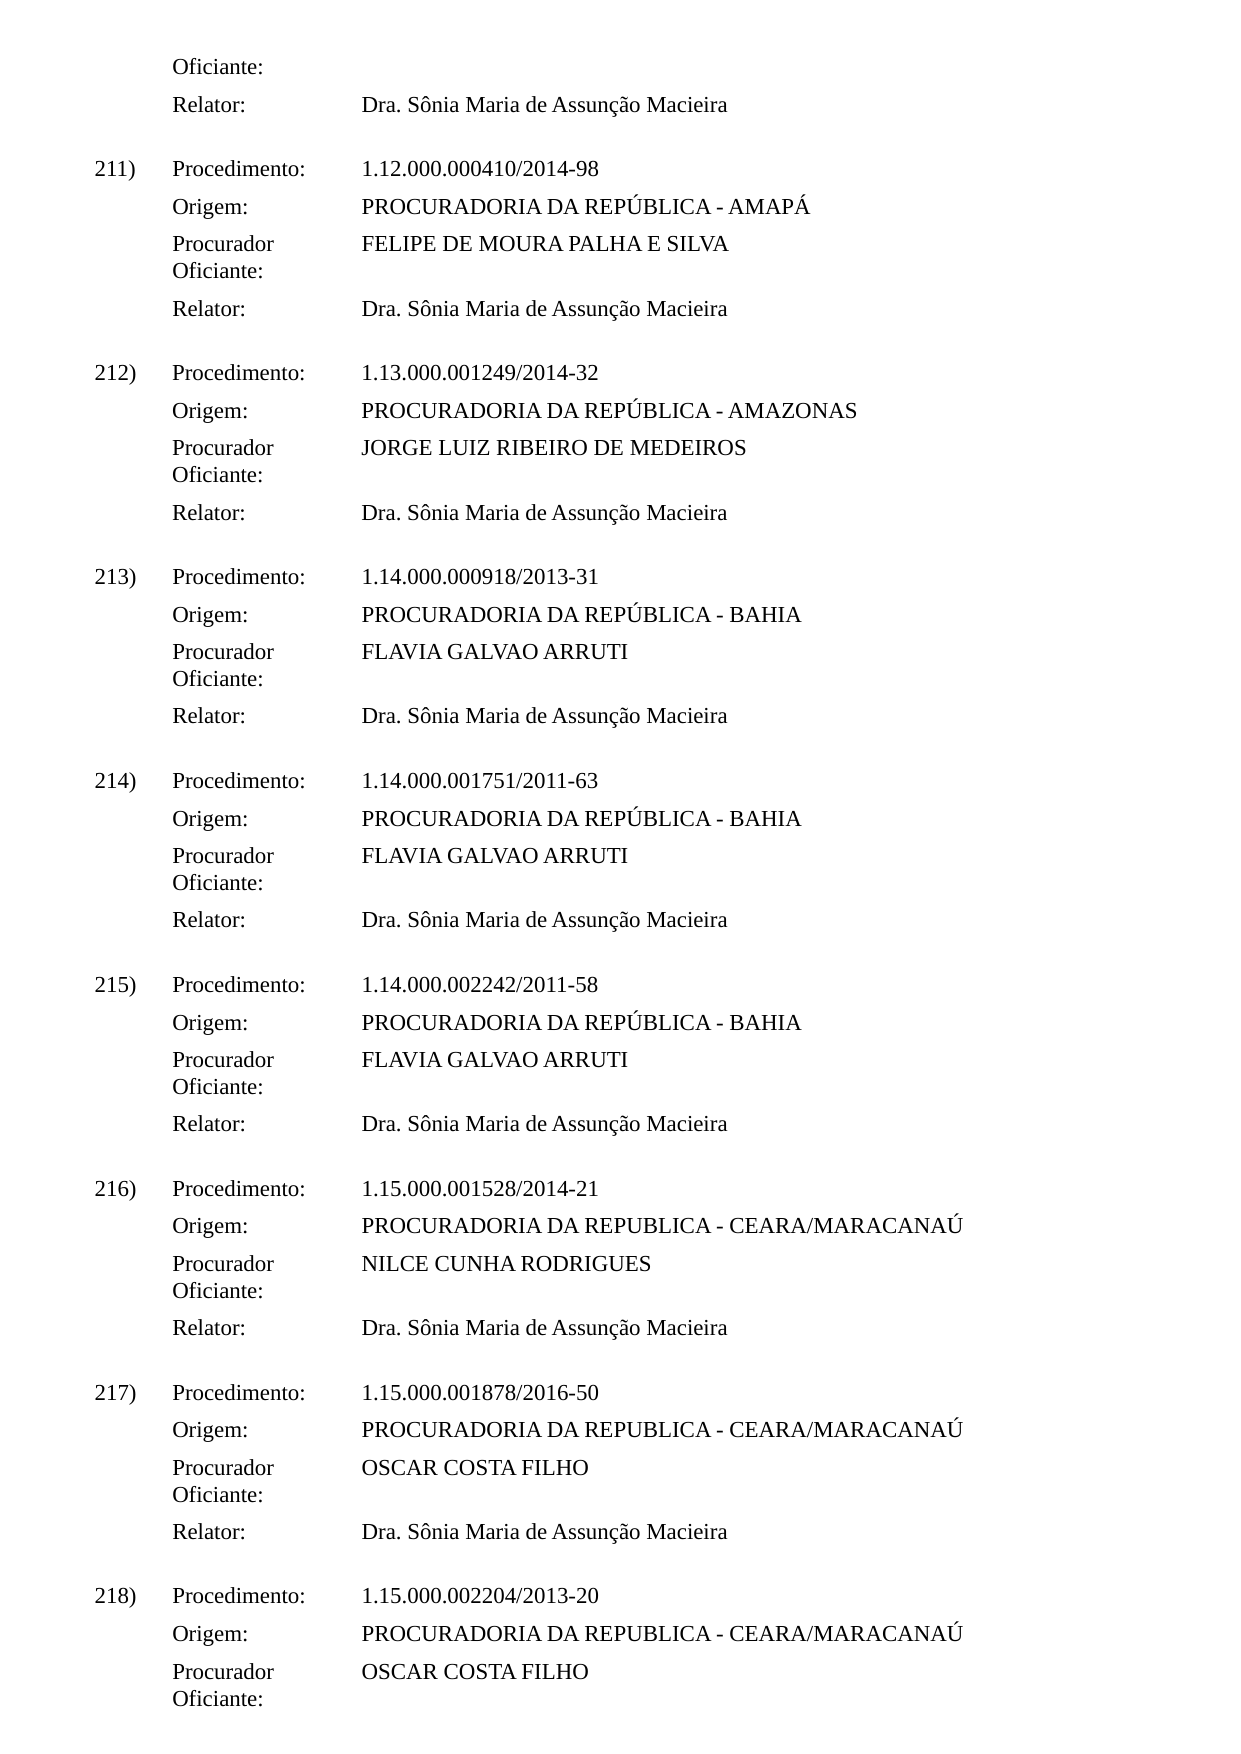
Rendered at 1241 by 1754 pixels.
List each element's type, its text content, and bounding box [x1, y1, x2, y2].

table_cell [89, 697, 166, 735]
table_cell Relator: [166, 85, 356, 123]
table_cell Relator: [166, 1513, 356, 1551]
table_header Procedimento: [166, 353, 356, 391]
table_cell FLAVIA GALVAO ARRUTI [356, 633, 1193, 697]
table_cell [356, 47, 1193, 85]
table_header 218) [89, 1577, 166, 1615]
table_header 215) [89, 965, 166, 1003]
table_header Procedimento: [166, 761, 356, 799]
table_cell PROCURADORIA DA REPUBLICA - CEARA/MARACANAÚ [356, 1615, 1193, 1652]
table_cell Procurador Oficiante: [166, 633, 356, 697]
table_header Procedimento: [166, 149, 356, 187]
table_cell [89, 429, 166, 493]
table_cell [89, 187, 166, 225]
table_cell Relator: [166, 697, 356, 735]
table_header Procedimento: [166, 965, 356, 1003]
table_header 1.14.000.000918/2013-31 [356, 557, 1193, 595]
table_header 213) [89, 557, 166, 595]
table_cell [89, 289, 166, 327]
table_header 1.14.000.001751/2011-63 [356, 761, 1193, 799]
table_cell NILCE CUNHA RODRIGUES [356, 1245, 1193, 1309]
table_cell Dra. Sônia Maria de Assunção Macieira [356, 289, 1193, 327]
table_cell Procurador Oficiante: [166, 225, 356, 289]
table_cell Dra. Sônia Maria de Assunção Macieira [356, 697, 1193, 735]
table_header 216) [89, 1169, 166, 1207]
table_header Procedimento: [166, 557, 356, 595]
table_header 1.15.000.002204/2013-20 [356, 1577, 1193, 1615]
table_cell Relator: [166, 1105, 356, 1143]
table_cell Procurador Oficiante: [166, 837, 356, 901]
table_cell [89, 901, 166, 939]
table_cell [89, 1411, 166, 1448]
table_header 1.15.000.001878/2016-50 [356, 1373, 1193, 1411]
table_cell [89, 837, 166, 901]
table_cell [89, 1041, 166, 1105]
table_cell Origem: [166, 595, 356, 633]
table_cell FLAVIA GALVAO ARRUTI [356, 1041, 1193, 1105]
table_cell Relator: [166, 1309, 356, 1347]
table_cell Dra. Sônia Maria de Assunção Macieira [356, 1105, 1193, 1143]
table_cell [89, 1513, 166, 1551]
table_cell Procurador Oficiante: [166, 1653, 356, 1717]
table_cell [89, 391, 166, 429]
table_header Procedimento: [166, 1577, 356, 1615]
table_cell PROCURADORIA DA REPUBLICA - CEARA/MARACANAÚ [356, 1207, 1193, 1244]
table_cell Procurador Oficiante: [166, 1041, 356, 1105]
table_cell PROCURADORIA DA REPÚBLICA - AMAPÁ [356, 187, 1193, 225]
table_cell [89, 493, 166, 531]
table_cell [89, 85, 166, 123]
table_header 1.13.000.001249/2014-32 [356, 353, 1193, 391]
table_cell Origem: [166, 1207, 356, 1244]
table_cell Dra. Sônia Maria de Assunção Macieira [356, 901, 1193, 939]
table_cell OSCAR COSTA FILHO [356, 1653, 1193, 1717]
table_cell [89, 1449, 166, 1513]
table_cell [89, 1245, 166, 1309]
table_cell PROCURADORIA DA REPÚBLICA - BAHIA [356, 595, 1193, 633]
table_header Procedimento: [166, 1169, 356, 1207]
table_header Procedimento: [166, 1373, 356, 1411]
table_header 1.12.000.000410/2014-98 [356, 149, 1193, 187]
table_cell Oficiante: [166, 47, 356, 85]
table_cell [89, 1653, 166, 1717]
table_cell Procurador Oficiante: [166, 1245, 356, 1309]
table_cell [89, 1105, 166, 1143]
table_cell Origem: [166, 187, 356, 225]
table_cell PROCURADORIA DA REPÚBLICA - BAHIA [356, 799, 1193, 837]
table_cell PROCURADORIA DA REPÚBLICA - BAHIA [356, 1003, 1193, 1041]
table_cell JORGE LUIZ RIBEIRO DE MEDEIROS [356, 429, 1193, 493]
table_cell OSCAR COSTA FILHO [356, 1449, 1193, 1513]
table_header 214) [89, 761, 166, 799]
table_cell Procurador Oficiante: [166, 1449, 356, 1513]
table_header 217) [89, 1373, 166, 1411]
table_cell [89, 47, 166, 85]
table_cell [89, 595, 166, 633]
table_cell Dra. Sônia Maria de Assunção Macieira [356, 85, 1193, 123]
table_cell Origem: [166, 1003, 356, 1041]
table_cell [89, 799, 166, 837]
table_cell [89, 1309, 166, 1347]
table_header 212) [89, 353, 166, 391]
table_header 1.15.000.001528/2014-21 [356, 1169, 1193, 1207]
table_cell [89, 1003, 166, 1041]
table_cell Relator: [166, 493, 356, 531]
table_cell Dra. Sônia Maria de Assunção Macieira [356, 1513, 1193, 1551]
table_cell Origem: [166, 799, 356, 837]
table_header 211) [89, 149, 166, 187]
table_cell Dra. Sônia Maria de Assunção Macieira [356, 493, 1193, 531]
table_cell FELIPE DE MOURA PALHA E SILVA [356, 225, 1193, 289]
table_cell [89, 1207, 166, 1244]
table_cell Origem: [166, 1411, 356, 1448]
table_cell Origem: [166, 391, 356, 429]
table_cell PROCURADORIA DA REPÚBLICA - AMAZONAS [356, 391, 1193, 429]
table_cell [89, 225, 166, 289]
table_header 1.14.000.002242/2011-58 [356, 965, 1193, 1003]
table_cell [89, 1615, 166, 1652]
table_cell Procurador Oficiante: [166, 429, 356, 493]
table_cell Origem: [166, 1615, 356, 1652]
table_cell Dra. Sônia Maria de Assunção Macieira [356, 1309, 1193, 1347]
table_cell [89, 633, 166, 697]
table_cell Relator: [166, 289, 356, 327]
table_cell Relator: [166, 901, 356, 939]
table_cell FLAVIA GALVAO ARRUTI [356, 837, 1193, 901]
table_cell PROCURADORIA DA REPUBLICA - CEARA/MARACANAÚ [356, 1411, 1193, 1448]
